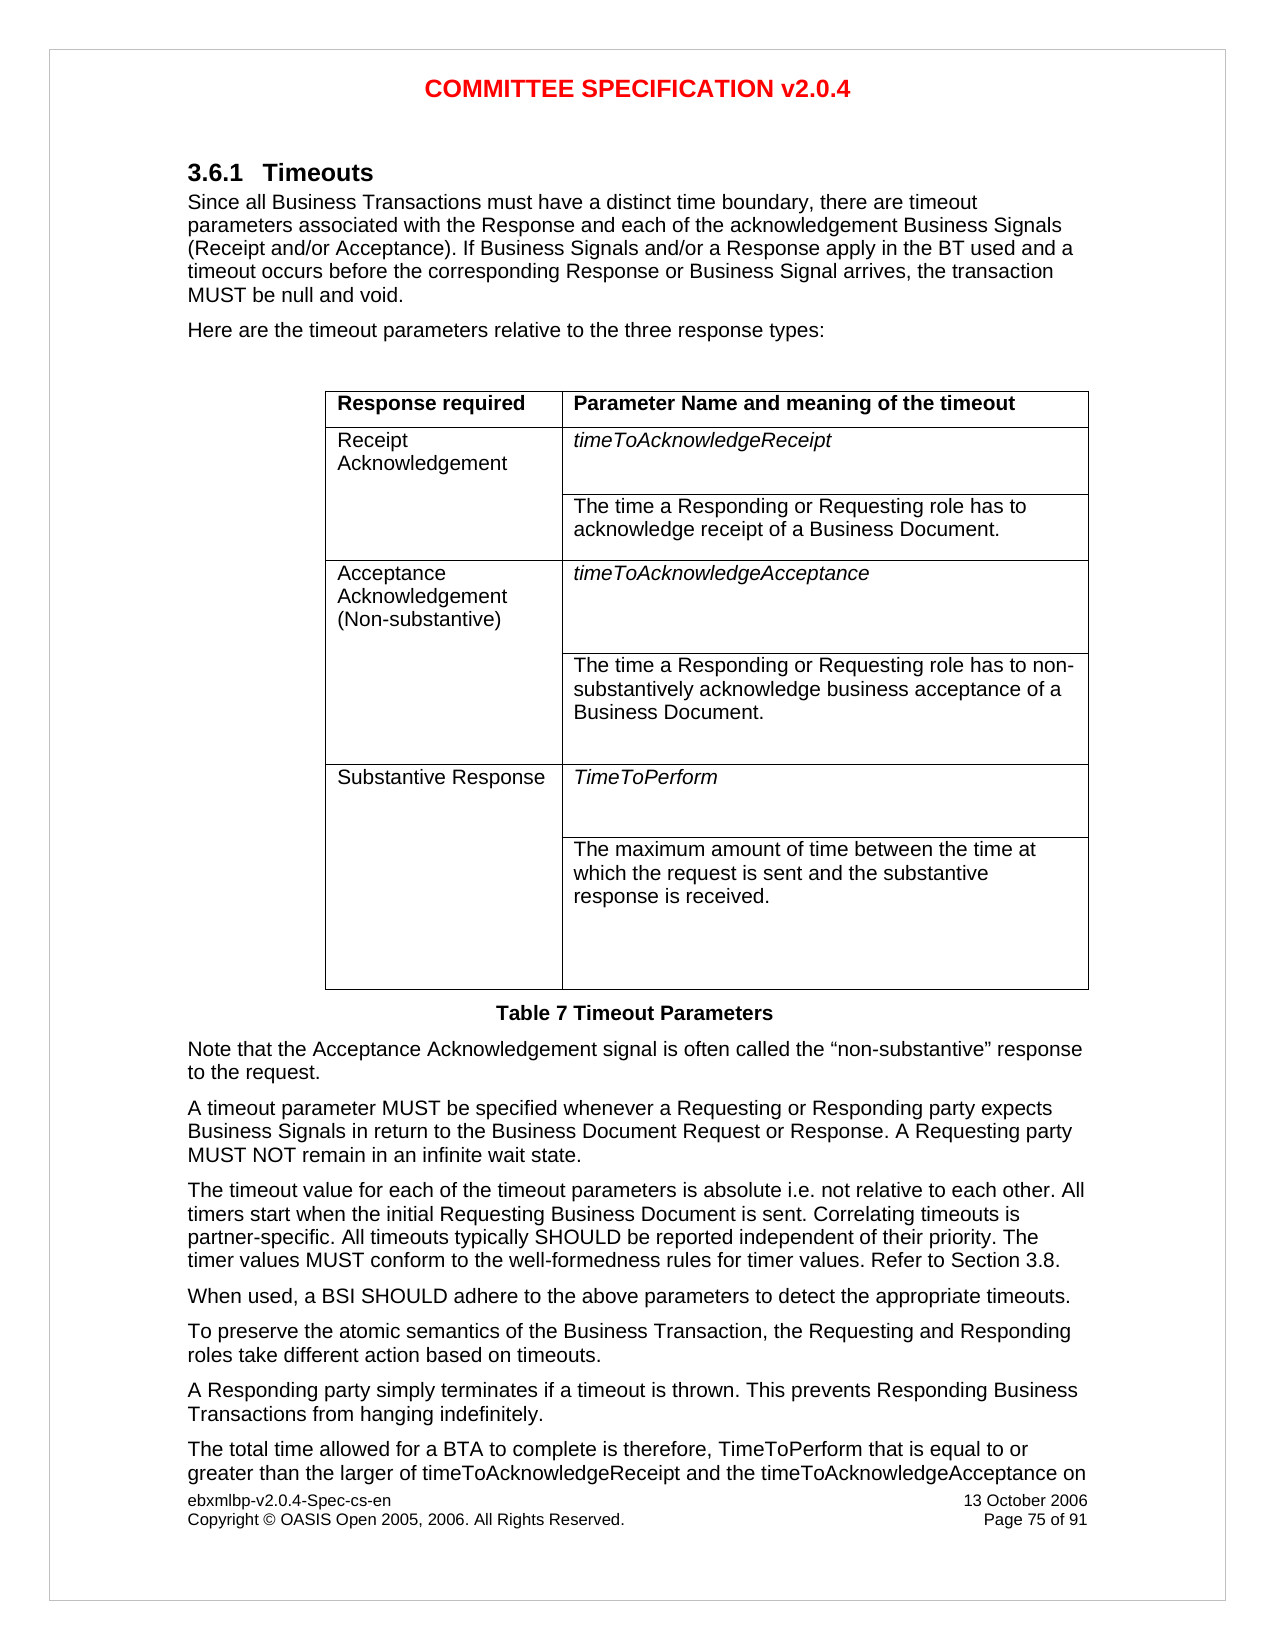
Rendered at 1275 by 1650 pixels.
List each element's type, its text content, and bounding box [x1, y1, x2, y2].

table_cell The time a Responding or Requesting role has to acknowledge receipt of a Business Document. [563, 495, 1088, 560]
table_header Parameter Name and meaning of the timeout [563, 392, 1088, 427]
table_cell Acceptance Acknowledgement (Non-substantive) [326, 561, 562, 764]
table_header Response required [326, 392, 562, 427]
table_cell Substantive Response [326, 765, 562, 988]
table_cell Receipt Acknowledgement [326, 428, 562, 560]
text A timeout parameter MUST be specified whenever a Requesting or Responding party expects Business Signals in return to the Business Document Request or Response. A Requesting party MUST NOT remain in an infinite wait state. [187, 1097, 1087, 1166]
subtitle Timeouts [187, 158, 1087, 186]
text Since all Business Transactions must have a distinct time boundary, there are timeout parameters associated with the Response and each of the acknowledgement Business Signals (Receipt and/or Acceptance). If Business Signals and/or a Response apply in the BT used and a timeout occurs before the corresponding Response or Business Signal arrives, the transaction MUST be null and void. [187, 190, 1087, 307]
table_cell The maximum amount of time between the time at which the request is sent and the substantive response is received. [563, 838, 1088, 988]
text Note that the Acceptance Acknowledgement signal is often called the “non-substantive” response to the request. [187, 1038, 1087, 1084]
table_header TimeToPerform [563, 765, 1088, 837]
text A Responding party simply terminates if a timeout is thrown. This prevents Responding Business Transactions from hanging indefinitely. [187, 1379, 1087, 1425]
text Here are the timeout parameters relative to the three response types: [187, 319, 1087, 342]
text Table 7 Timeout Parameters [187, 1002, 1087, 1025]
table_header timeToAcknowledgeReceipt [563, 428, 1088, 494]
table_header timeToAcknowledgeAcceptance [563, 561, 1088, 653]
text The total time allowed for a BTA to complete is therefore, TimeToPerform that is equal to or greater than the larger of timeToAcknowledgeReceipt and the timeToAcknowledgeAcceptance on [187, 1438, 1087, 1484]
table_cell The time a Responding or Requesting role has to non-substantively acknowledge business acceptance of a Business Document. [563, 654, 1088, 764]
text The timeout value for each of the timeout parameters is absolute i.e. not relative to each other. All timers start when the initial Requesting Business Document is sent. Correlating timeouts is partner-specific. All timeouts typically SHOULD be reported independent of their priority. The timer values MUST conform to the well-formedness rules for timer values. Refer to Section 3.8. [187, 1179, 1087, 1272]
text When used, a BSI SHOULD adhere to the above parameters to detect the appropriate timeouts. [187, 1284, 1087, 1307]
text To preserve the atomic semantics of the Business Transaction, the Requesting and Responding roles take different action based on timeouts. [187, 1320, 1087, 1366]
